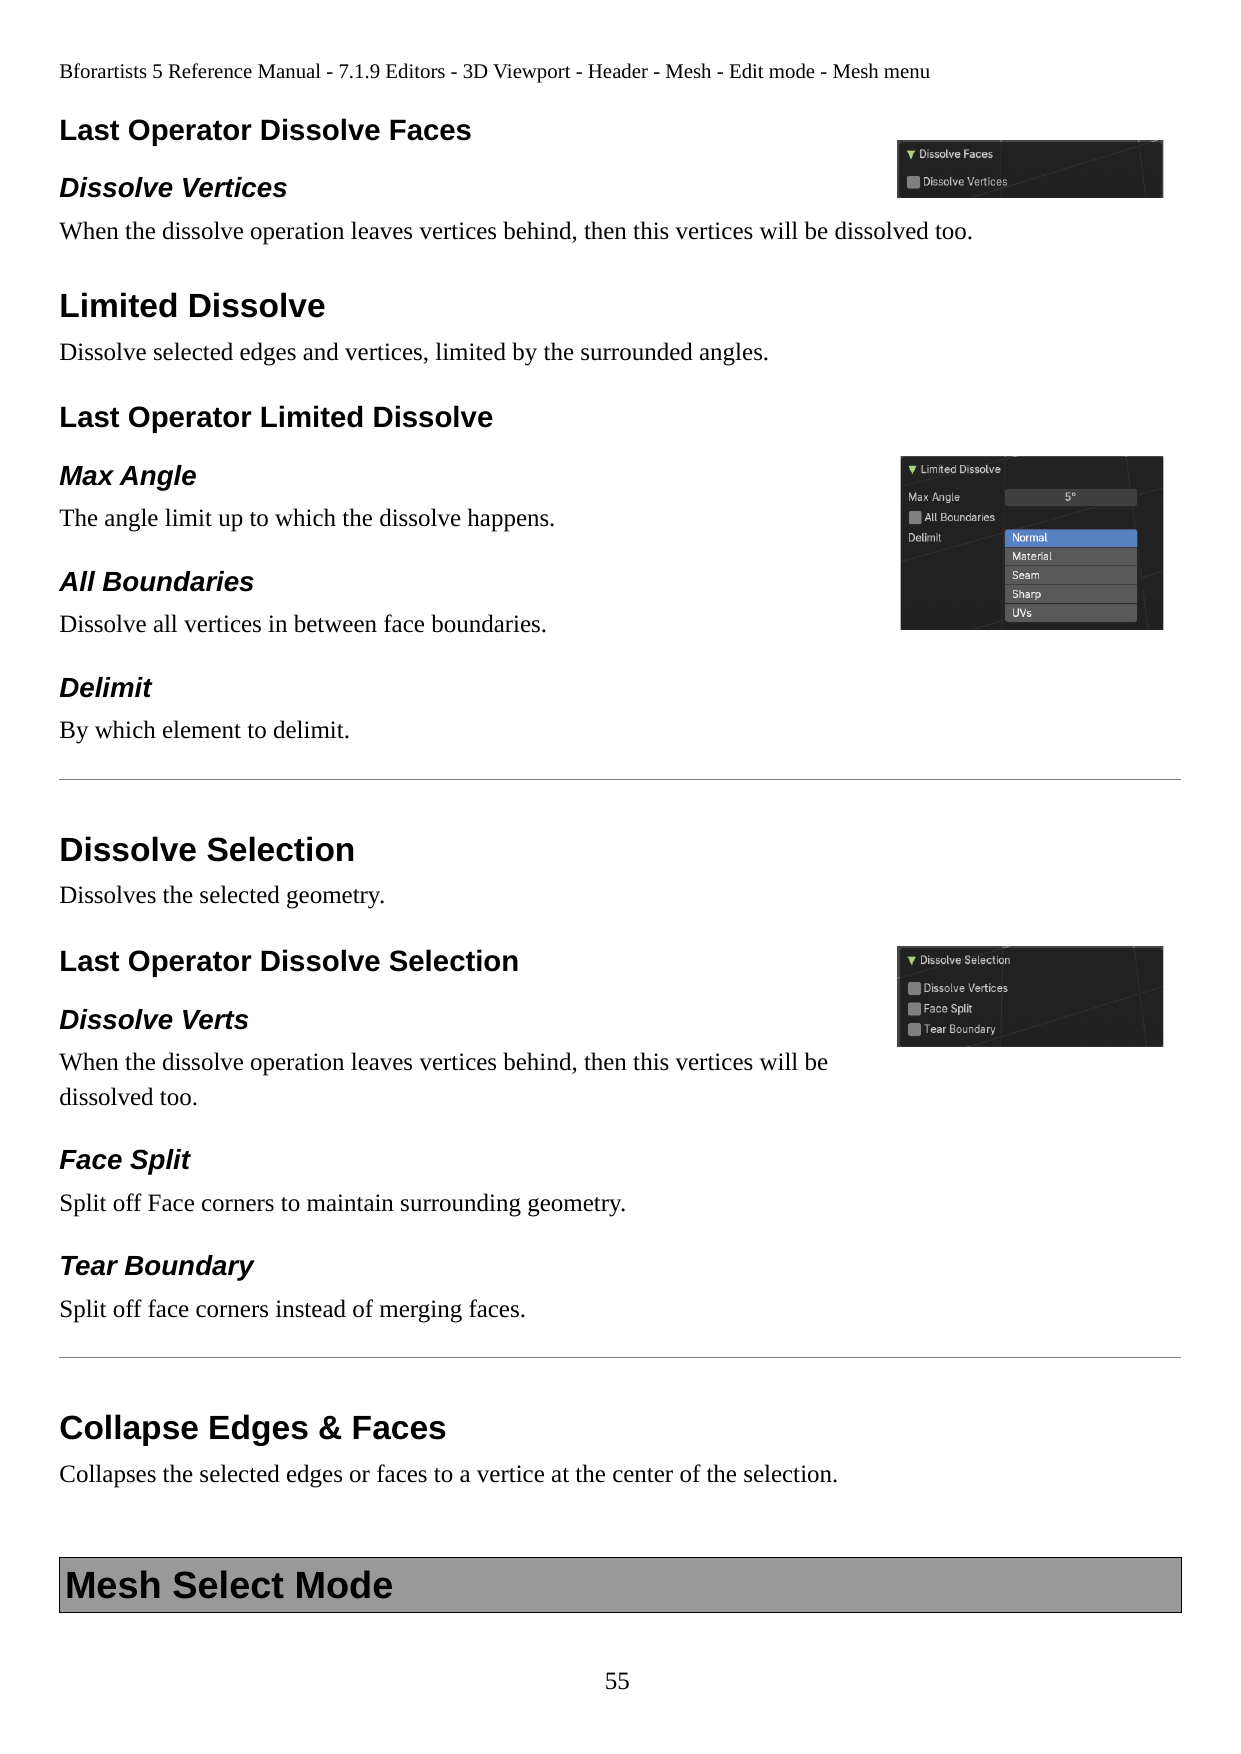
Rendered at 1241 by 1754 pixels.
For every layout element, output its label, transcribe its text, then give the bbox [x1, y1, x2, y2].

picture [900, 456, 1164, 630]
subtitle Last Operator Limited Dissolve [59, 400, 1181, 434]
subtitle Collapse Edges & Faces [59, 1408, 1181, 1446]
subtitle Last Operator Dissolve Selection [59, 944, 1181, 978]
table_header Mesh Select Mode [60, 1558, 1181, 1612]
subtitle [1164, 565, 1181, 597]
subtitle [1164, 459, 1181, 491]
text Dissolves the selected geometry. [59, 881, 1181, 909]
text Dissolve selected edges and vertices, limited by the surrounded angles. [59, 337, 1181, 366]
picture [897, 140, 1164, 198]
subtitle Limited Dissolve [59, 286, 1181, 324]
text Dissolve all vertices in between face boundaries. [59, 609, 1181, 638]
subtitle Face Split [59, 1143, 1181, 1175]
subtitle Last Operator Dissolve Faces [59, 113, 1181, 146]
text When the dissolve operation leaves vertices behind, then this vertices will be dissolved too. [59, 1047, 1181, 1111]
text Split off face corners instead of merging faces. [59, 1294, 1181, 1322]
subtitle Delimit [59, 671, 1181, 703]
text Collapses the selected edges or faces to a vertice at the center of the selection. [59, 1459, 1181, 1488]
text The angle limit up to which the dissolve happens. [59, 503, 900, 532]
subtitle Dissolve Verts [59, 1003, 897, 1035]
subtitle Max Angle [59, 459, 900, 491]
subtitle Tear Boundary [59, 1249, 1181, 1281]
picture [897, 946, 1164, 1047]
subtitle [1164, 1003, 1181, 1035]
text When the dissolve operation leaves vertices behind, then this vertices will be dissolved too. [59, 216, 1181, 244]
text Split off Face corners to maintain surrounding geometry. [59, 1188, 1181, 1217]
text By which element to delimit. [59, 715, 1181, 744]
subtitle Dissolve Vertices [59, 171, 1181, 203]
subtitle All Boundaries [59, 565, 900, 597]
subtitle Dissolve Selection [59, 829, 1181, 868]
